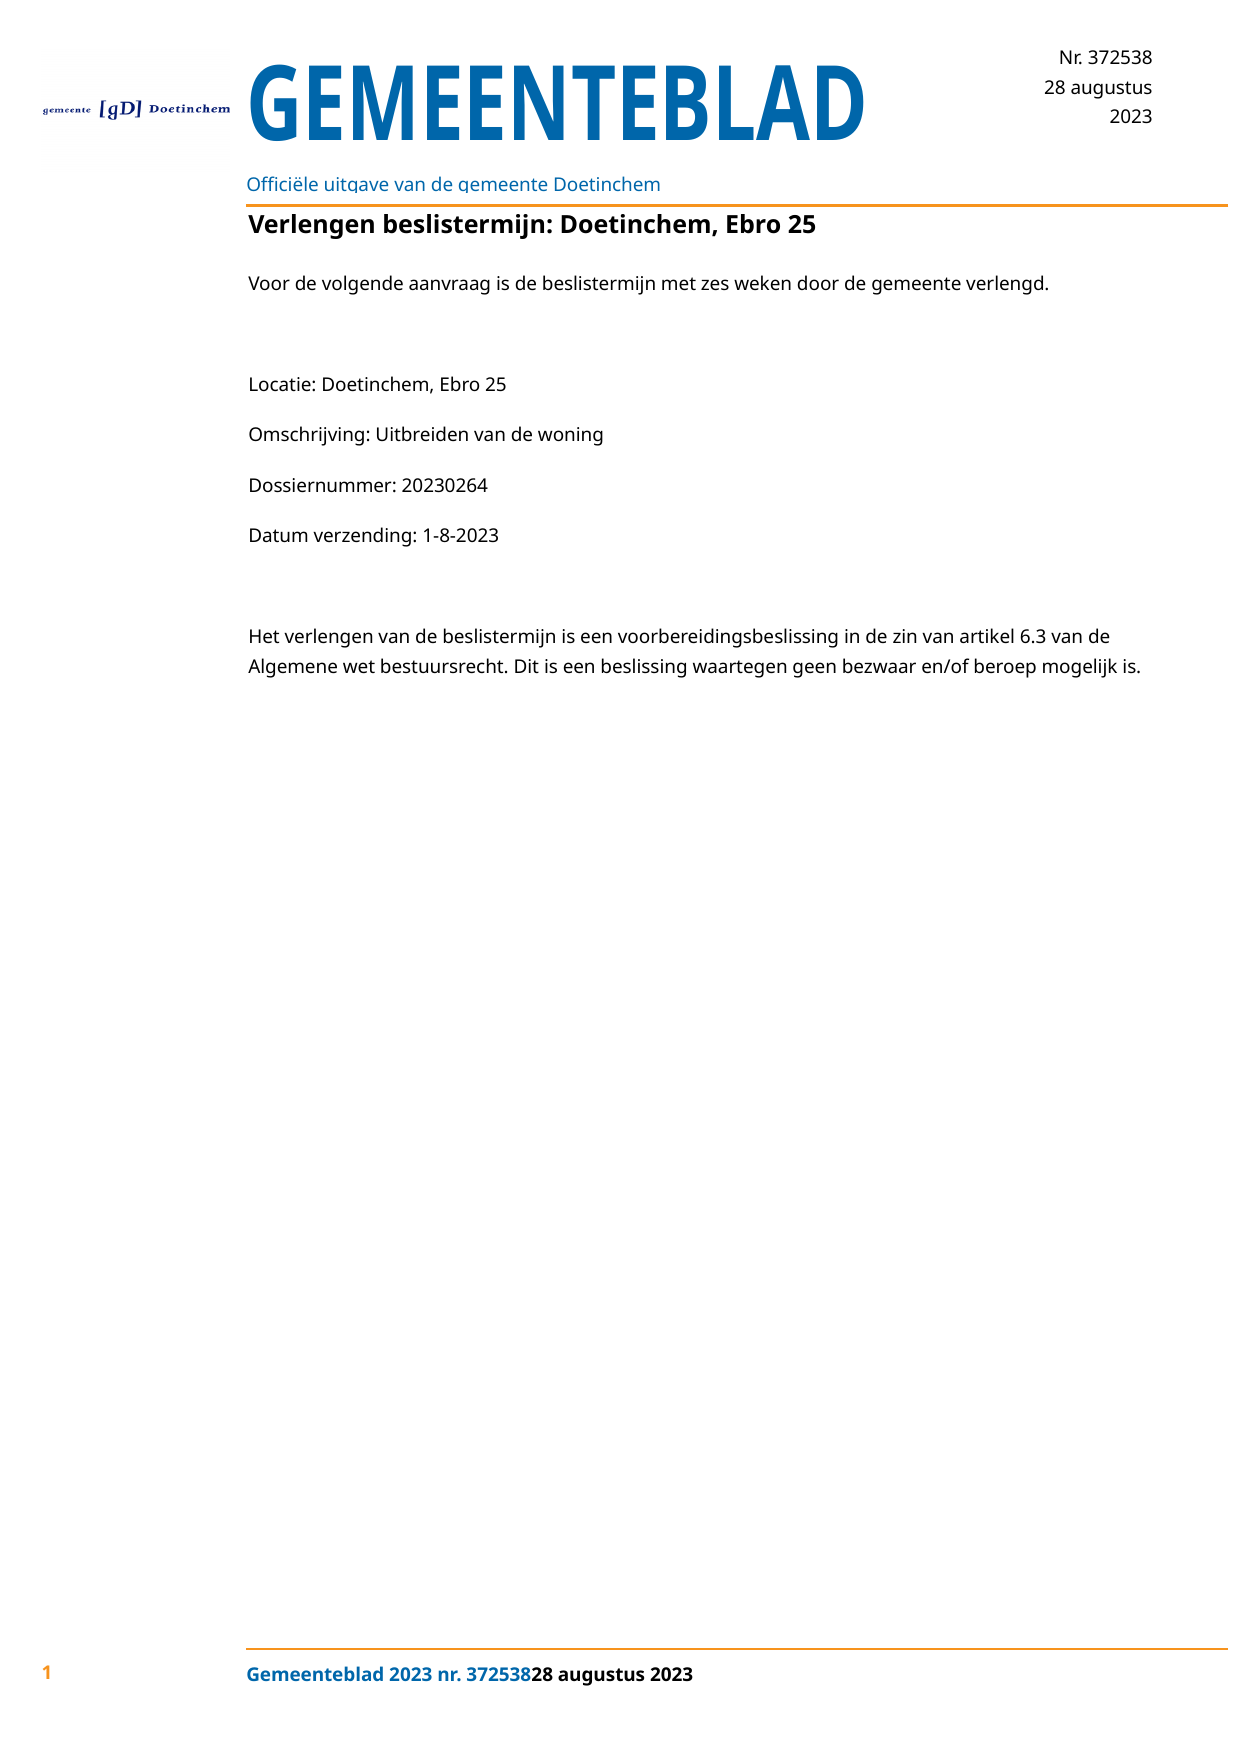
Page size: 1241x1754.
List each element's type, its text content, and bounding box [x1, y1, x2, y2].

text Voor de volgende aanvraag is de beslistermijn met zes weken door de gemeente verlengd. [248, 270, 1152, 296]
text Dossiernummer: 20230264 [248, 472, 1152, 498]
text Omschrijving: Uitbreiden van de woning [248, 422, 1152, 447]
text Locatie: Doetinchem, Ebro 25 [248, 371, 1152, 397]
text Het verlengen van de beslistermijn is een voorbereidingsbeslissing in de zin van artikel 6.3 van de Algemene wet bestuursrecht. Dit is een beslissing waartegen geen bezwaar en/of beroep mogelijk is. [248, 623, 1152, 678]
picture [41, 47, 231, 172]
text Datum verzending: 1-8-2023 [248, 522, 1152, 548]
text Verlengen beslistermijn: Doetinchem, Ebro 25 [248, 207, 1152, 241]
